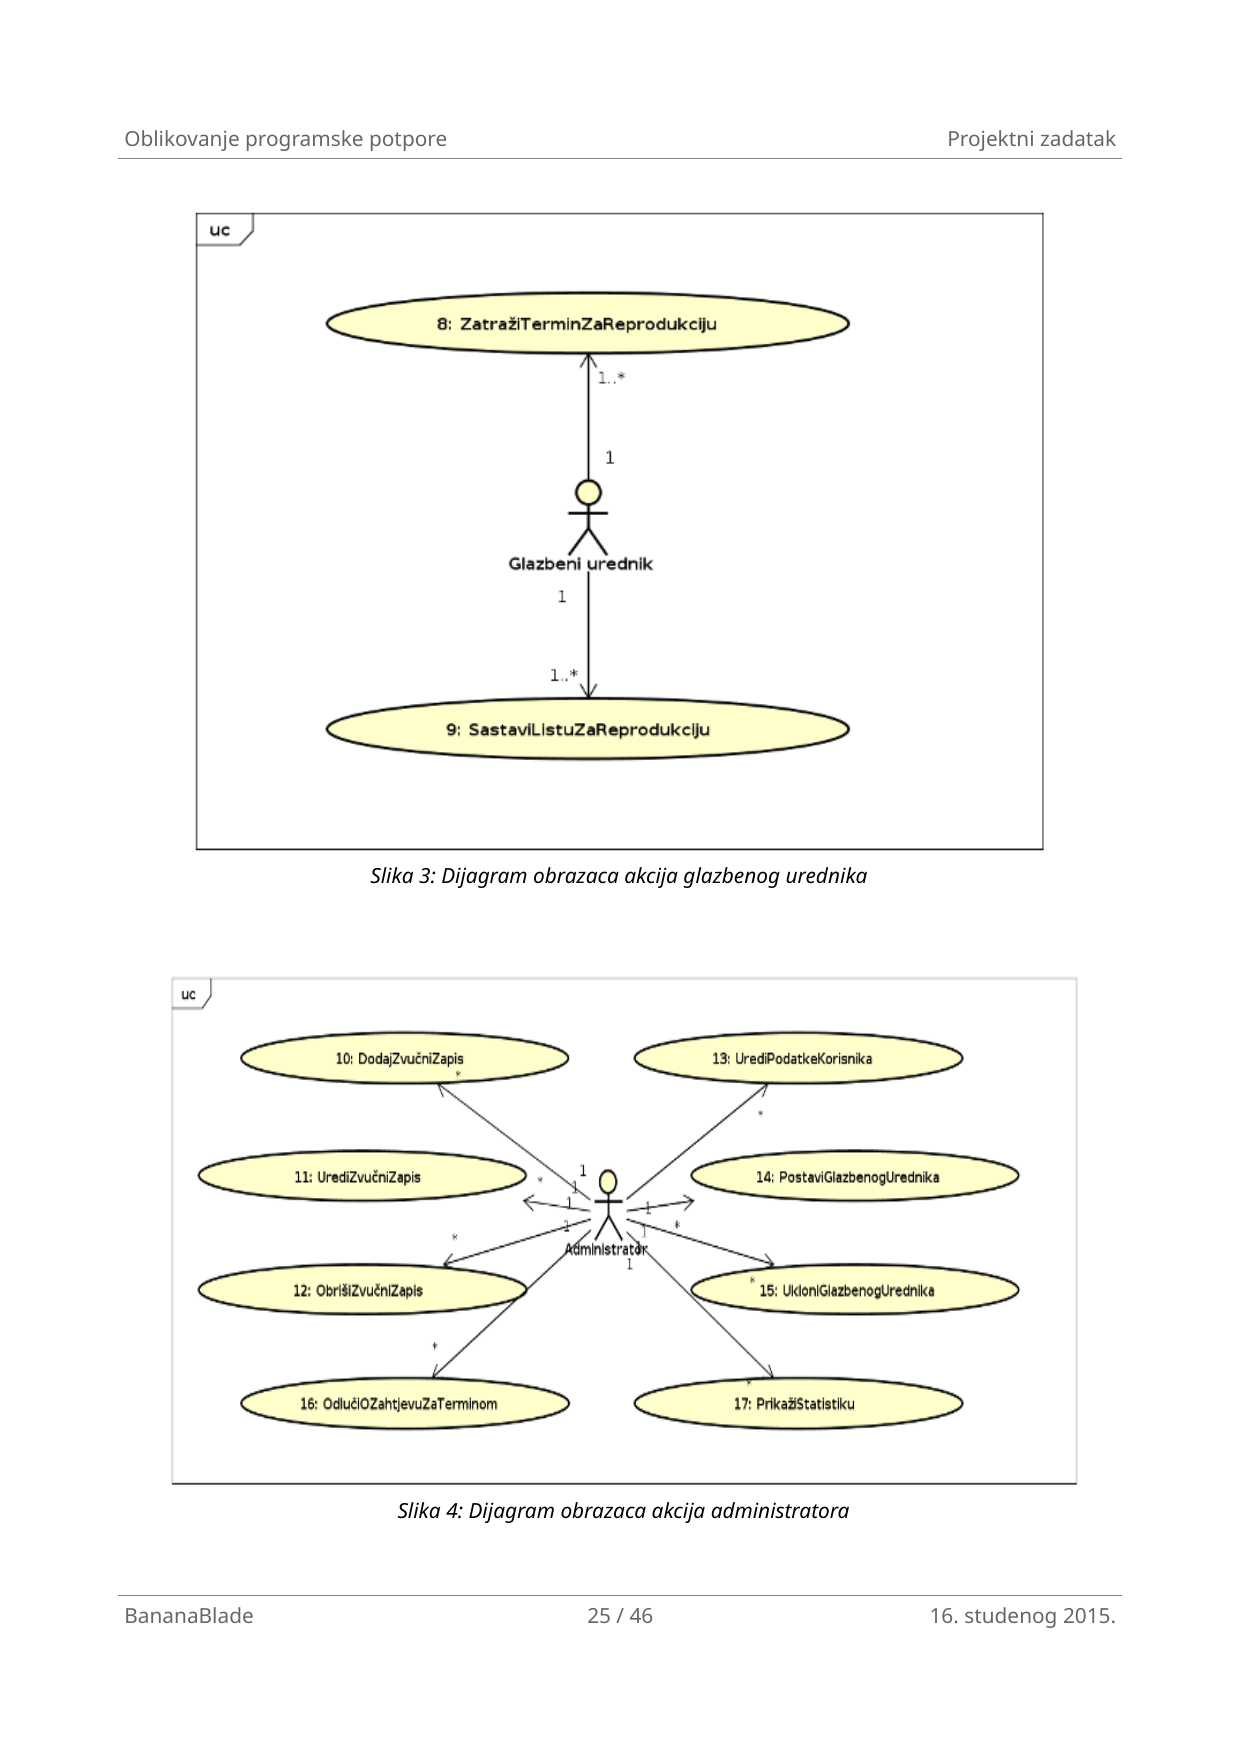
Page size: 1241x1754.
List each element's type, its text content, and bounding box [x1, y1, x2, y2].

text Slika 3: Dijagram obrazaca akcija glazbenog urednika [189, 862, 1051, 890]
text Slika 4: Dijagram obrazaca akcija administratora [163, 1496, 1086, 1524]
picture [183, 200, 1057, 862]
picture [163, 967, 1086, 1496]
